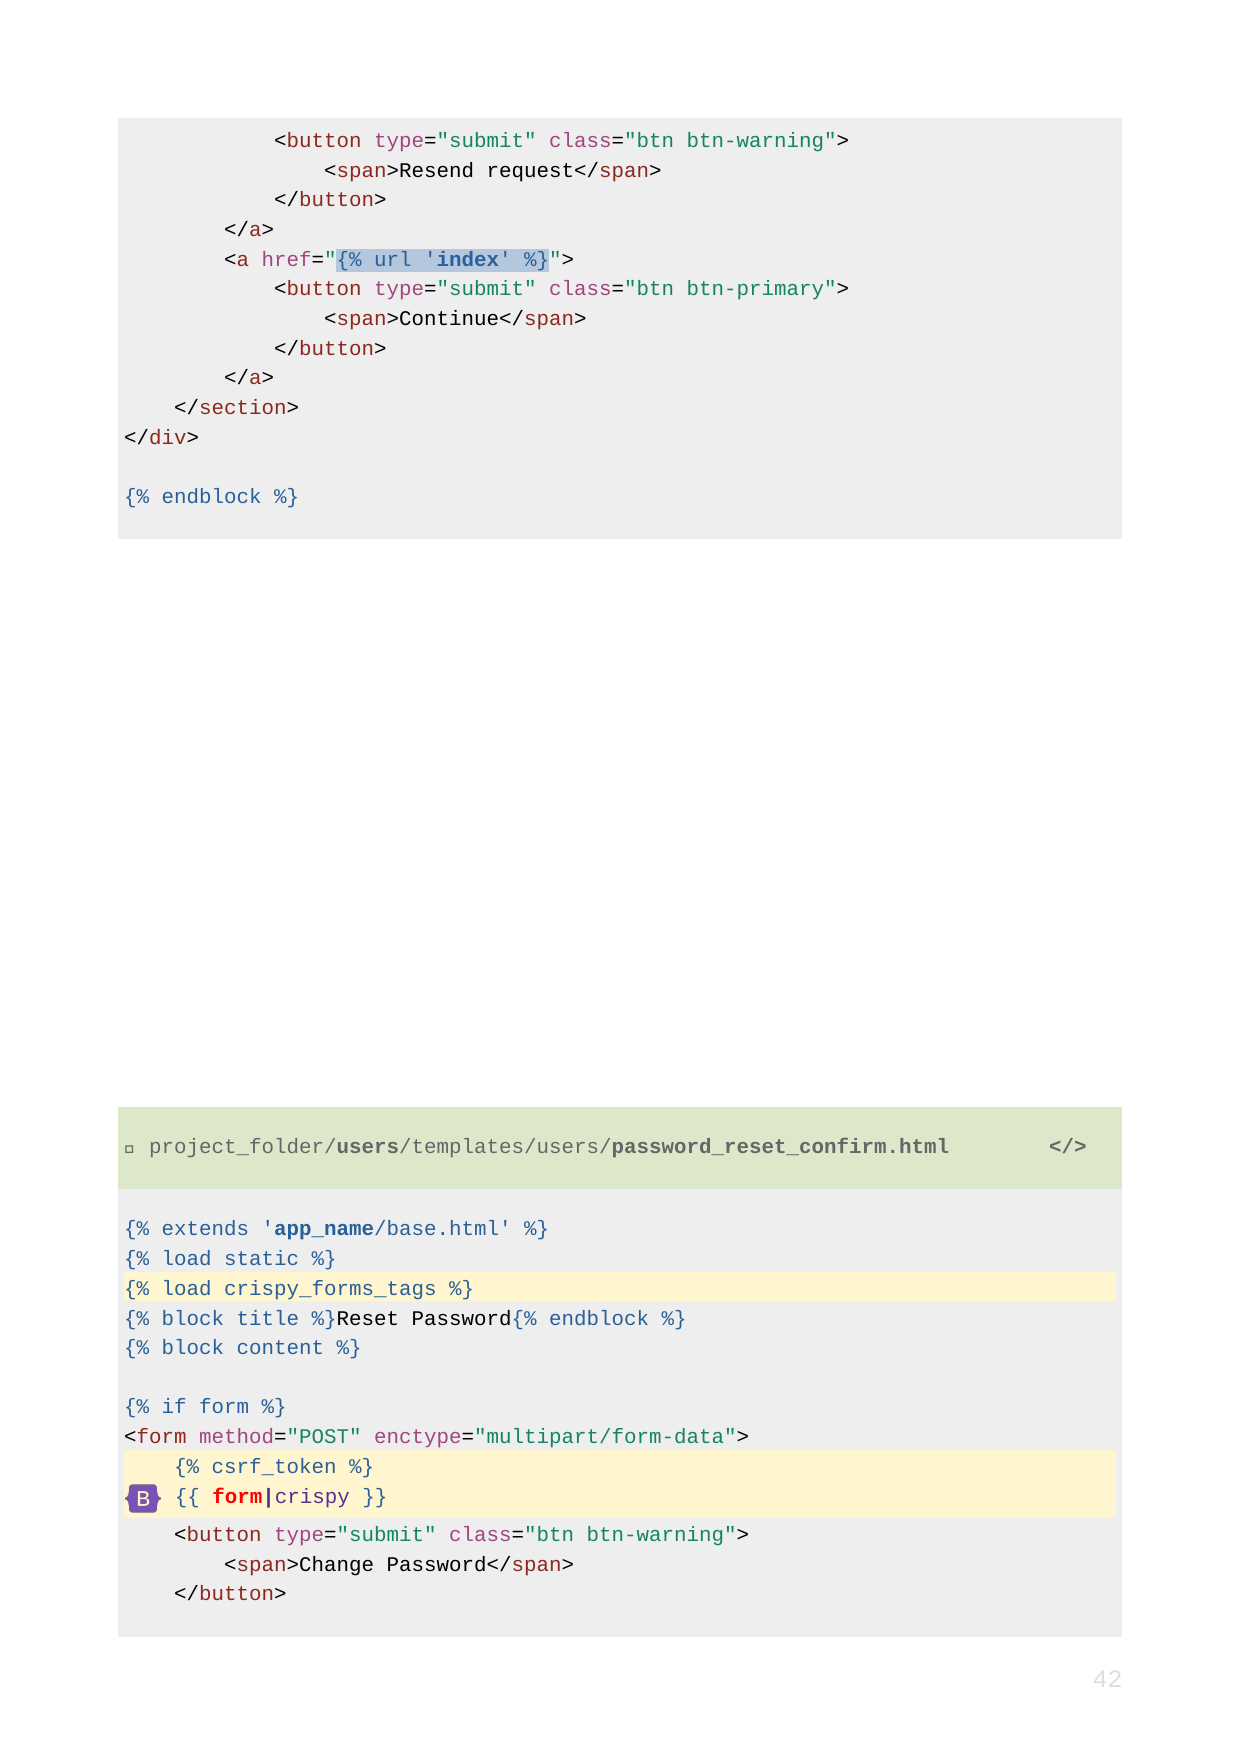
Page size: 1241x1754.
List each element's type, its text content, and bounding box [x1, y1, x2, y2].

picture [123, 1479, 163, 1518]
table_cell <button type="submit" class="btn btn-warning"> <span>Resend request</span> </button> </a> <a href="{% url 'index' %}"> <button type="submit" class="btn btn-primary"> <span>Continue</span> </button> </a> </section> </div> {% endblock %} [118, 118, 1122, 539]
table_header 📝 project_folder/users/templates/users/password_reset_confirm.html </> [118, 1107, 1122, 1189]
table_cell {% extends 'app_name/base.html' %} {% load static %} {% load crispy_forms_tags %} {% block title %}Reset Password{% endblock %} {% block content %} {% if form %} <form method="POST" enctype="multipart/form-data"> {% csrf_token %} {{ form|crispy }} <button type="submit" class="btn btn-warning"> <span>Change Password</span> </button> [118, 1189, 1122, 1637]
